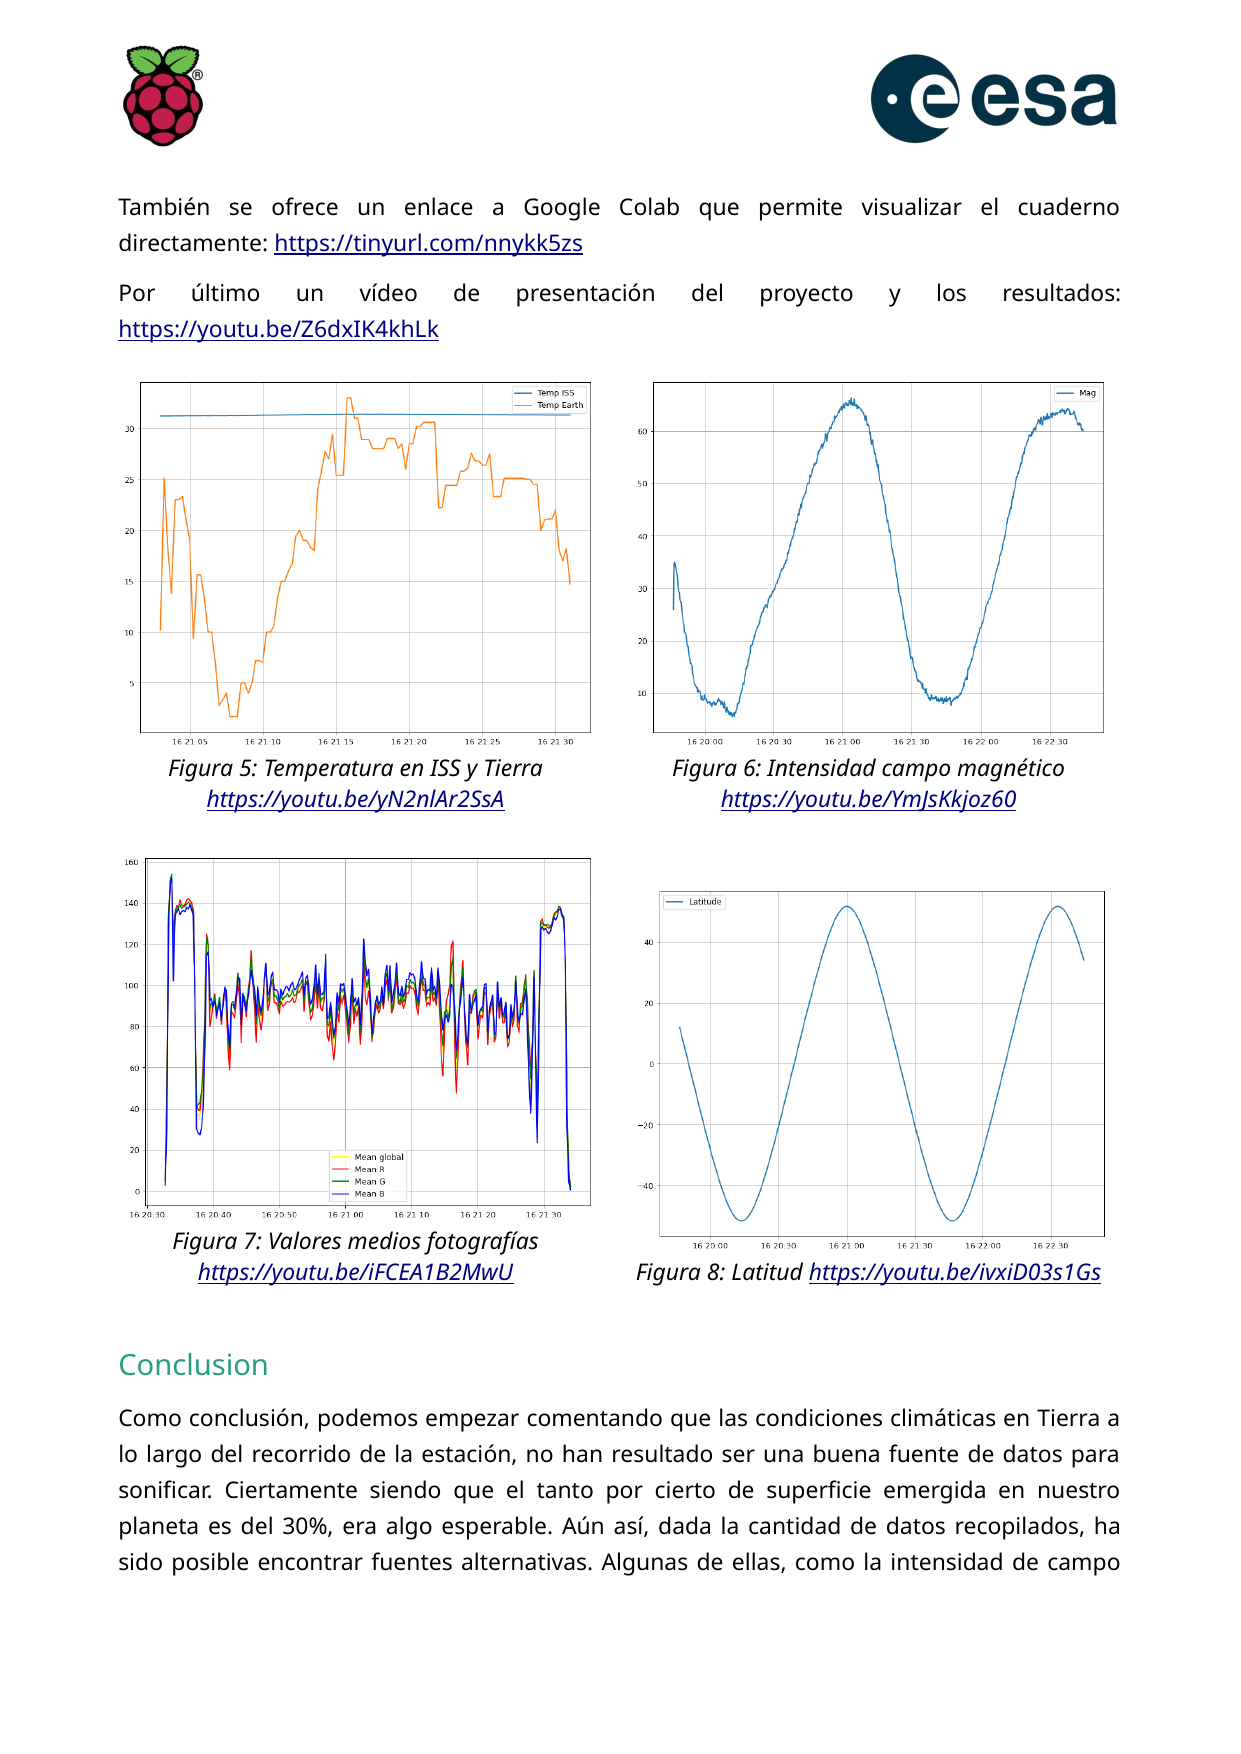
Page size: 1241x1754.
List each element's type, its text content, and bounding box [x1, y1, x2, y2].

text Figura 5: Temperatura en ISS y Tierra https://youtu.be/yN2nlAr2SsA [118, 752, 595, 814]
text Figura 7: Valores medios fotografías https://youtu.be/iFCEA1B2MwU [118, 1225, 595, 1287]
picture [866, 48, 1121, 148]
subtitle Conclusion [118, 1344, 1122, 1384]
picture [631, 376, 1109, 752]
picture [120, 42, 206, 149]
text Por último un vídeo de presentación del proyecto y los resultados: https://youtu.be/Z6dxIK4khLk [118, 277, 1122, 344]
text También se ofrece un enlace a Google Colab que permite visualizar el cuaderno directamente: https://tinyurl.com/nnykk5zs [118, 191, 1122, 258]
picture [118, 376, 596, 752]
text Como conclusión, podemos empezar comentando que las condiciones climáticas en Tierra a lo largo del recorrido de la estación, no han resultado ser una buena fuente de datos para sonificar. Ciertamente siendo que el tanto por cierto de superficie emergida en nuestro planeta es del 30%, era algo esperable. Aún así, dada la cantidad de datos recopilados, ha sido posible encontrar fuentes alternativas. Algunas de ellas, como la intensidad de campo [118, 1402, 1122, 1577]
picture [118, 853, 596, 1225]
picture [631, 885, 1109, 1256]
text Figura 8: Latitud https://youtu.be/ivxiD03s1Gs [631, 1256, 1108, 1287]
text Figura 6: Intensidad campo magnético https://youtu.be/YmJsKkjoz60 [631, 752, 1108, 814]
